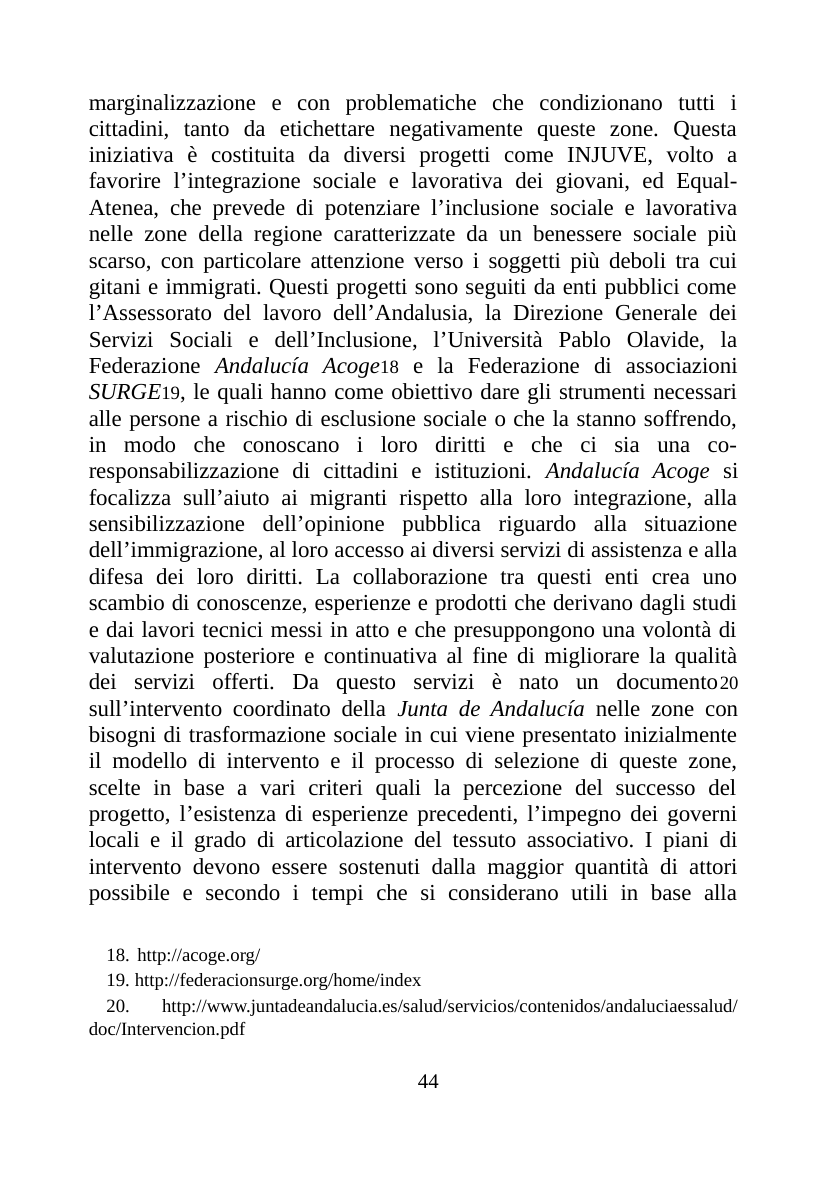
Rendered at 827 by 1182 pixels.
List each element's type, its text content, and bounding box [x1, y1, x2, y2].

text marginalizzazione e con problematiche che condizionano tutti i cittadini, tanto da etichettare negativamente queste zone. Questa iniziativa è costituita da diversi progetti come INJUVE, volto a favorire l’integrazione sociale e lavorativa dei giovani, ed Equal-Atenea, che prevede di potenziare l’inclusione sociale e lavorativa nelle zone della regione caratterizzate da un benessere sociale più scarso, con particolare attenzione verso i soggetti più deboli tra cui gitani e immigrati. Questi progetti sono seguiti da enti pubblici come l’Assessorato del lavoro dell’Andalusia, la Direzione Generale dei Servizi Sociali e dell’Inclusione, l’Università Pablo Olavide, la Federazione Andalucía Acoge e la Federazione di associazioni SURGE, le quali hanno come obiettivo dare gli strumenti necessari alle persone a rischio di esclusione sociale o che la stanno soffrendo, in modo che conoscano i loro diritti e che ci sia una co-responsabilizzazione di cittadini e istituzioni. Andalucía Acoge si focalizza sull’aiuto ai migranti rispetto alla loro integrazione, alla sensibilizzazione dell’opinione pubblica riguardo alla situazione dell’immigrazione, al loro accesso ai diversi servizi di assistenza e alla difesa dei loro diritti. La collaborazione tra questi enti crea uno scambio di conoscenze, esperienze e prodotti che derivano dagli studi e dai lavori tecnici messi in atto e che presuppongono una volontà di valutazione posteriore e continuativa al fine di migliorare la qualità dei servizi offerti. Da questo servizi è nato un documento sull’intervento coordinato della Junta de Andalucía nelle zone con bisogni di trasformazione sociale in cui viene presentato inizialmente il modello di intervento e il processo di selezione di queste zone, scelte in base a vari criteri quali la percezione del successo del progetto, l’esistenza di esperienze precedenti, l’impegno dei governi locali e il grado di articolazione del tessuto associativo. I piani di intervento devono essere sostenuti dalla maggior quantità di attori possibile e secondo i tempi che si considerano utili in base alla [88, 88, 738, 906]
text http://federacionsurge.org/home/index [88, 966, 738, 992]
text http://www.juntadeandalucia.es/salud/servicios/contenidos/andaluciaessalud/doc/Intervencion.pdf [88, 992, 738, 1039]
text http://acoge.org/ [88, 941, 738, 966]
